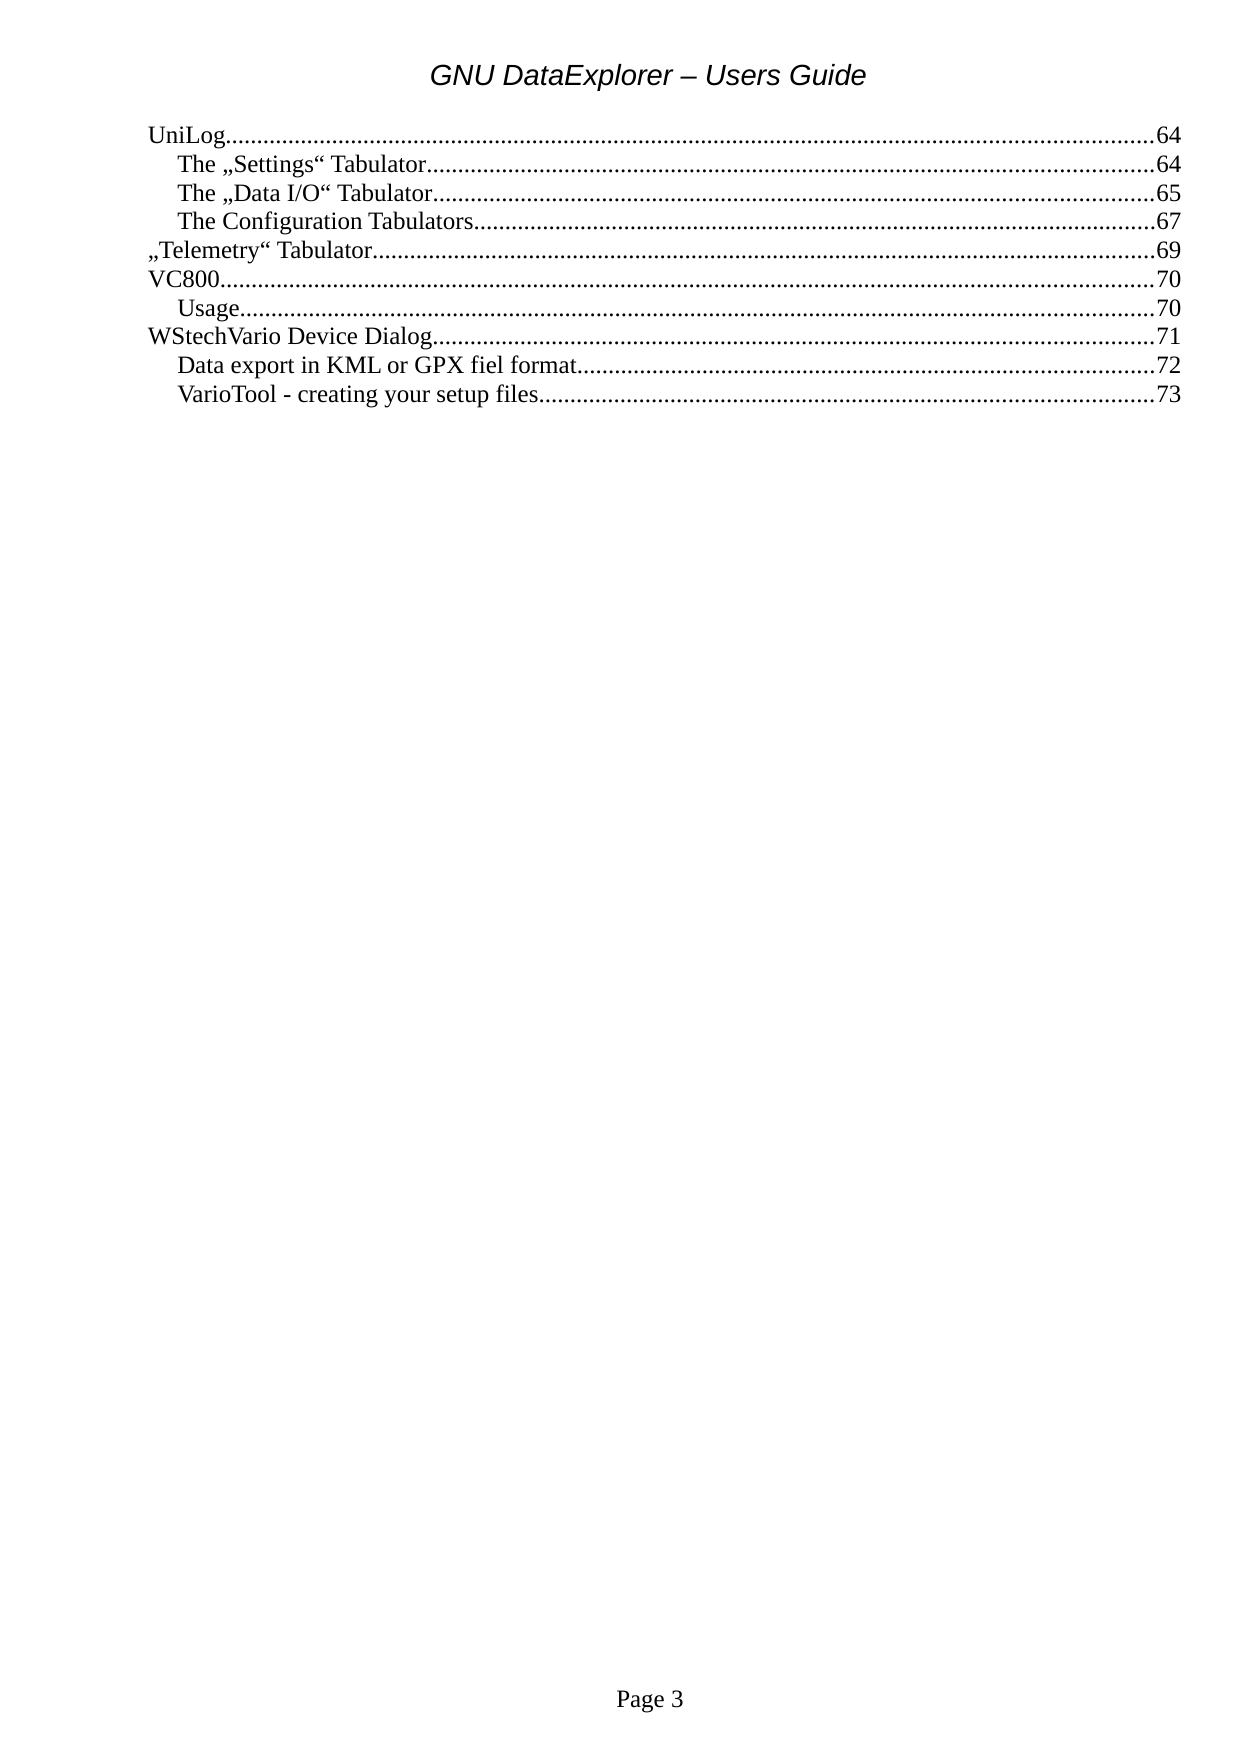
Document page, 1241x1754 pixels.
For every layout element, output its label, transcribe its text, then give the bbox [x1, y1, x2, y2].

text The Configuration Tabulators 67 [177, 206, 1181, 235]
text Data export in KML or GPX fiel format 72 [177, 350, 1181, 379]
text VC800 70 [148, 264, 1181, 293]
text „Telemetry“ Tabulator 69 [148, 235, 1181, 264]
text Usage 70 [177, 293, 1181, 321]
text WStechVario Device Dialog 71 [148, 321, 1181, 350]
text The „Settings“ Tabulator 64 [177, 149, 1181, 178]
text VarioTool - creating your setup files 73 [177, 379, 1181, 408]
text UniLog 64 [148, 120, 1181, 149]
text The „Data I/O“ Tabulator 65 [177, 178, 1181, 206]
